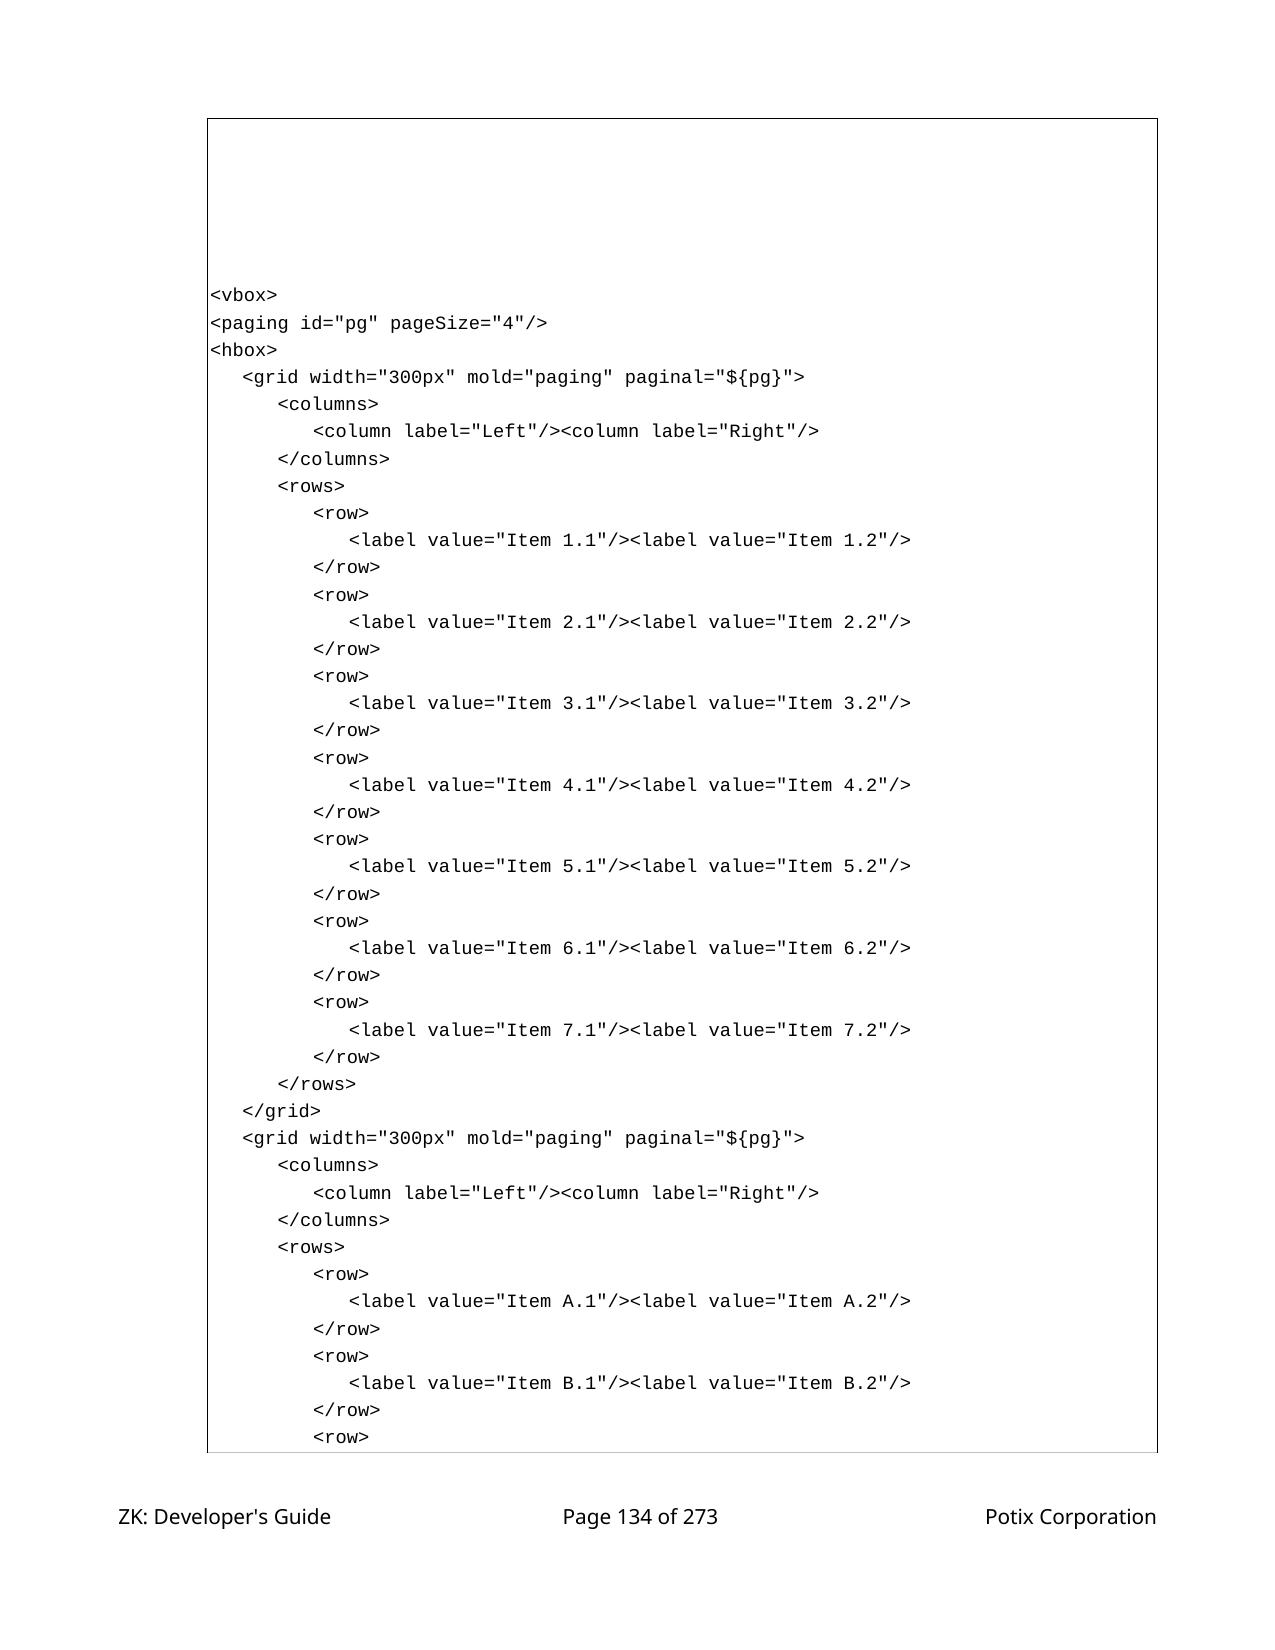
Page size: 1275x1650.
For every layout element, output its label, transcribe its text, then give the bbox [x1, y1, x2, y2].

text </row> [208, 963, 1157, 987]
text <column label="Left"/><column label="Right"/> [208, 1181, 1157, 1205]
text <row> [208, 1344, 1157, 1368]
text <rows> [208, 1235, 1157, 1259]
text </row> [208, 1316, 1157, 1341]
text <columns> [208, 1153, 1157, 1178]
text <label value="Item B.1"/><label value="Item B.2"/> [208, 1371, 1157, 1395]
text <columns> [208, 392, 1157, 416]
text </columns> [208, 446, 1157, 471]
text </row> [208, 1044, 1157, 1069]
text <row> [208, 1262, 1157, 1286]
text <rows> [208, 474, 1157, 498]
text <label value="Item 3.1"/><label value="Item 3.2"/> [208, 691, 1157, 715]
text <row> [208, 582, 1157, 607]
text </row> [208, 1398, 1157, 1422]
text </row> [208, 637, 1157, 661]
text <label value="Item 4.1"/><label value="Item 4.2"/> [208, 773, 1157, 797]
text <paging id="pg" pageSize="4"/> [208, 311, 1157, 335]
text <row> [208, 746, 1157, 770]
text </row> [208, 718, 1157, 743]
text <label value="Item 2.1"/><label value="Item 2.2"/> [208, 609, 1157, 634]
text <row> [208, 909, 1157, 933]
text <label value="Item 5.1"/><label value="Item 5.2"/> [208, 854, 1157, 878]
text <vbox> [208, 119, 1157, 308]
text <column label="Left"/><column label="Right"/> [208, 419, 1157, 443]
text </row> [208, 800, 1157, 824]
text <grid width="300px" mold="paging" paginal="${pg}"> [208, 1126, 1157, 1150]
text </grid> [208, 1099, 1157, 1123]
text <label value="Item 1.1"/><label value="Item 1.2"/> [208, 528, 1157, 552]
text <row> [208, 501, 1157, 525]
text <row> [208, 990, 1157, 1014]
text <row> [208, 664, 1157, 688]
text <label value="Item 6.1"/><label value="Item 6.2"/> [208, 936, 1157, 960]
text </rows> [208, 1072, 1157, 1096]
text <row> [208, 827, 1157, 851]
text </row> [208, 881, 1157, 906]
text <label value="Item 7.1"/><label value="Item 7.2"/> [208, 1017, 1157, 1042]
text <label value="Item A.1"/><label value="Item A.2"/> [208, 1289, 1157, 1313]
text <hbox> [208, 338, 1157, 362]
text </columns> [208, 1208, 1157, 1232]
text <row> [208, 1425, 1157, 1452]
text </row> [208, 555, 1157, 579]
text <grid width="300px" mold="paging" paginal="${pg}"> [208, 365, 1157, 389]
